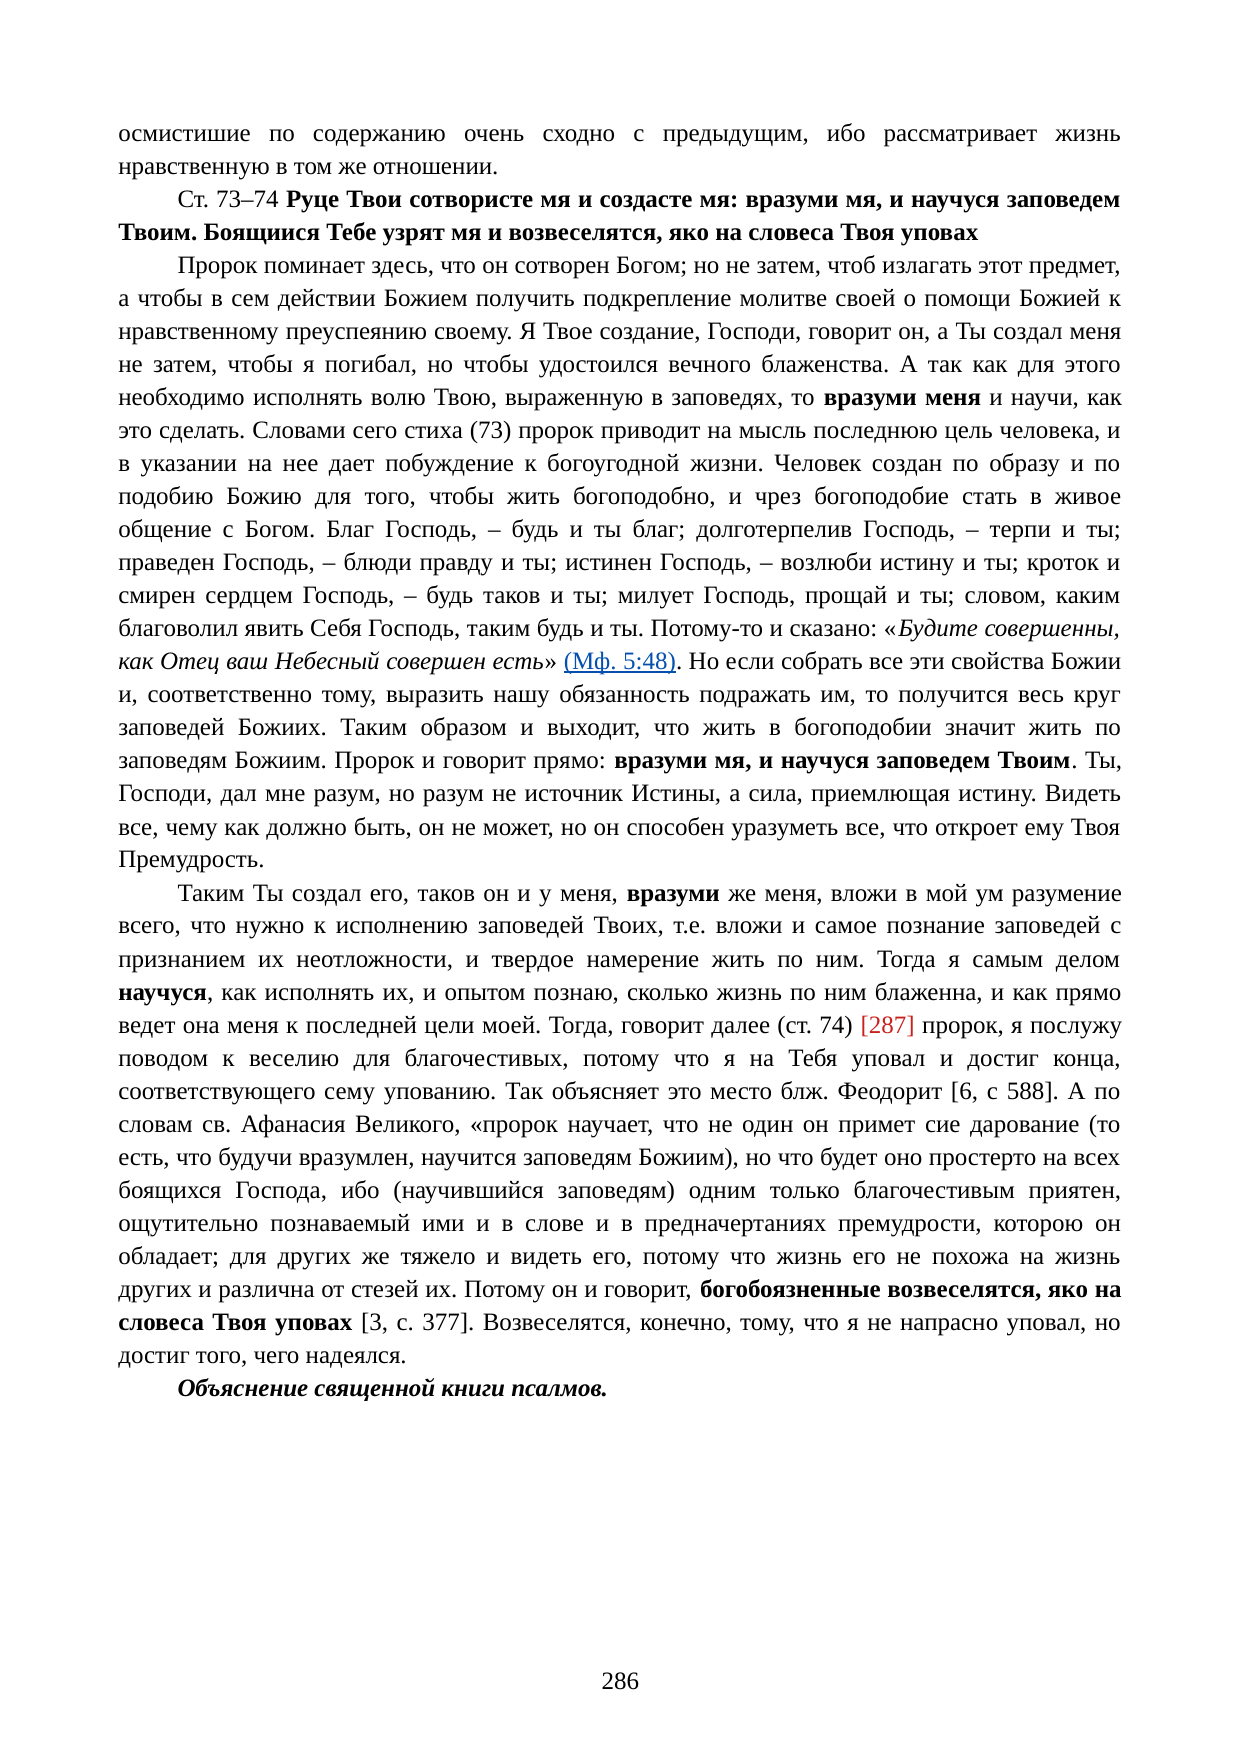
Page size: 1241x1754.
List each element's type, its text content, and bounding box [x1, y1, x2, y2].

text Пророк поминает здесь, что он сотворен Богом; но не затем, чтоб излагать этот предмет, а чтобы в сем действии Божием получить подкрепление молитве своей о помощи Божией к нравственному преуспеянию своему. Я Твое создание, Господи, говорит он, а Ты создал меня не затем, чтобы я погибал, но чтобы удостоился вечного блаженства. А так как для этого необходимо исполнять волю Твою, выраженную в заповедях, то вразуми меня и научи, как это сделать. Словами сего стиха (73) пророк приводит на мысль последнюю цель человека, и в указании на нее дает побуждение к богоугодной жизни. Человек создан по образу и по подобию Божию для того, чтобы жить богоподобно, и чрез богоподобие стать в живое общение с Богом. Благ Господь, – будь и ты благ; долготерпелив Господь, – терпи и ты; праведен Господь, – блюди правду и ты; истинен Господь, – возлюби истину и ты; кроток и смирен сердцем Господь, – будь таков и ты; милует Господь, прощай и ты; словом, каким благоволил явить Себя Господь, таким будь и ты. Потому-то и сказано: «Будите совершенны, как Отец ваш Небесный совершен есть» (Мф. 5:48). Но если собрать все эти свойства Божии и, соответственно тому, выразить нашу обязанность подражать им, то получится весь круг заповедей Божиих. Таким образом и выходит, что жить в богоподобии значит жить по заповедям Божиим. Пророк и говорит прямо: вразуми мя, и научуся заповедем Твоим. Ты, Господи, дал мне разум, но разум не источник Истины, а сила, приемлющая истину. Видеть все, чему как должно быть, он не может, но он способен уразуметь все, что откроет ему Твоя Премудрость. [118, 250, 1122, 873]
text Объяснение священной книги псалмов. [118, 1373, 1122, 1402]
text осмистишие по содержанию очень сходно с предыдущим, ибо рассматривает жизнь нравственную в том же отношении. [118, 118, 1122, 180]
text Ст. 73–74 Руце Твои сотвористе мя и создасте мя: вразуми мя, и научуся заповедем Твоим. Боящиися Тебе узрят мя и возвеселятся, яко на словеса Твоя уповах [118, 184, 1122, 246]
text Таким Ты создал его, таков он и у меня, вразуми же меня, вложи в мой ум разумение всего, что нужно к исполнению заповедей Твоих, т.е. вложи и самое познание заповедей с признанием их неотложности, и твердое намерение жить по ним. Тогда я самым делом научуся, как исполнять их, и опытом познаю, сколько жизнь по ним блаженна, и как прямо ведет она меня к последней цели моей. Тогда, говорит далее (ст. 74) [287] пророк, я послужу поводом к веселию для благочестивых, потому что я на Тебя уповал и достиг конца, соответствующего сему упованию. Так объясняет это место блж. Феодорит [6, с 588]. А по словам св. Афанасия Великого, «пророк научает, что не один он примет сие дарование (то есть, что будучи вразумлен, научится заповедям Божиим), но что будет оно простерто на всех боящихся Господа, ибо (научившийся заповедям) одним только благочестивым приятен, ощутительно познаваемый ими и в слове и в предначертаниях премудрости, которою он обладает; для других же тяжело и видеть его, потому что жизнь его не похожа на жизнь других и различна от стезей их. Потому он и говорит, богобоязненные возвеселятся, яко на словеса Твоя уповах [3, с. 377]. Возвеселятся, конечно, тому, что я не напрасно уповал, но достиг того, чего надеялся. [118, 878, 1122, 1369]
